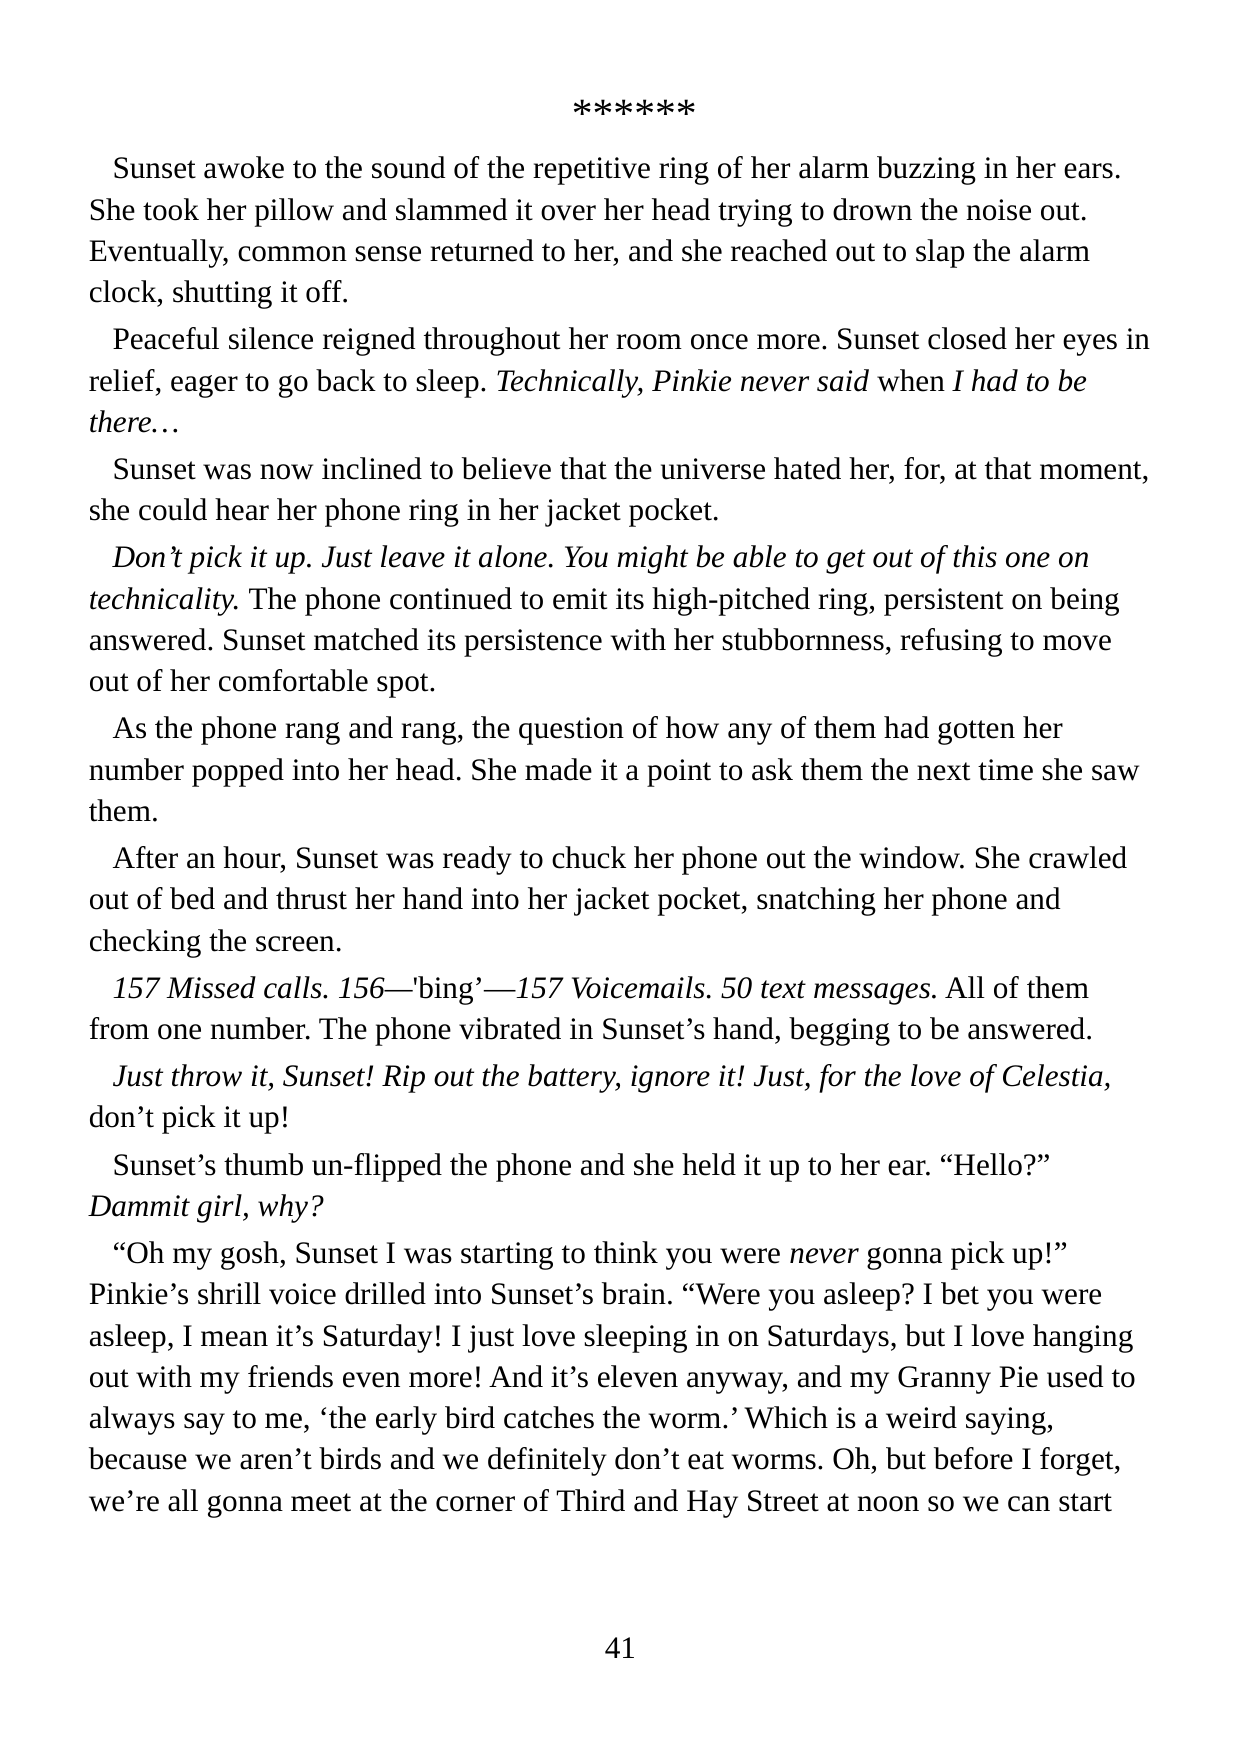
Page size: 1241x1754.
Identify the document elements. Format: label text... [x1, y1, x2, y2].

text “Oh my gosh, Sunset I was starting to think you were never gonna pick up!” Pinkie’s shrill voice drilled into Sunset’s brain. “Were you asleep? I bet you were asleep, I mean it’s Saturday! I just love sleeping in on Saturdays, but I love hanging out with my friends even more! And it’s eleven anyway, and my Granny Pie used to always say to me, ‘the early bird catches the worm.’ Which is a weird saying, because we aren’t birds and we definitely don’t eat worms. Oh, but before I forget, we’re all gonna meet at the corner of Third and Hay Street at noon so we can start [88, 1234, 1152, 1518]
text Don’t pick it up. Just leave it alone. You might be able to get out of this one on technicality. The phone continued to emit its high-pitched ring, persistent on being answered. Sunset matched its persistence with her stubbornness, refusing to move out of her comfortable spot. [88, 539, 1152, 698]
text Peaceful silence reigned throughout her room once more. Sunset closed her eyes in relief, eager to go back to sleep. Technically, Pinkie never said when I had to be there… [88, 321, 1152, 439]
text As the phone rang and rang, the question of how any of them had gotten her number popped into her head. She made it a point to ask them the next time she saw them. [88, 709, 1152, 828]
text Just throw it, Sunset! Rip out the battery, ignore it! Just, for the love of Celestia, don’t pick it up! [88, 1057, 1152, 1134]
text Sunset awoke to the sound of the repetitive ring of her alarm buzzing in her ears. She took her pillow and slammed it over her head trying to drown the noise out. Eventually, common sense returned to her, and she reached out to slap the alarm clock, shutting it off. [88, 149, 1152, 309]
text After an hour, Sunset was ready to chuck her phone out the window. She crawled out of bed and thrust her hand into her jacket pocket, snatching her phone and checking the screen. [88, 839, 1152, 958]
text 157 Missed calls. 156—'bing’—157 Voicemails. 50 text messages. All of them from one number. The phone vibrated in Sunset’s hand, begging to be answered. [88, 969, 1152, 1046]
text Sunset’s thumb un-flipped the phone and she held it up to her ear. “Hello?” Dammit girl, why? [88, 1146, 1152, 1223]
text ****** [88, 88, 1152, 136]
text Sunset was now inclined to believe that the universe hated her, for, at that moment, she could hear her phone ring in her jacket pocket. [88, 450, 1152, 527]
